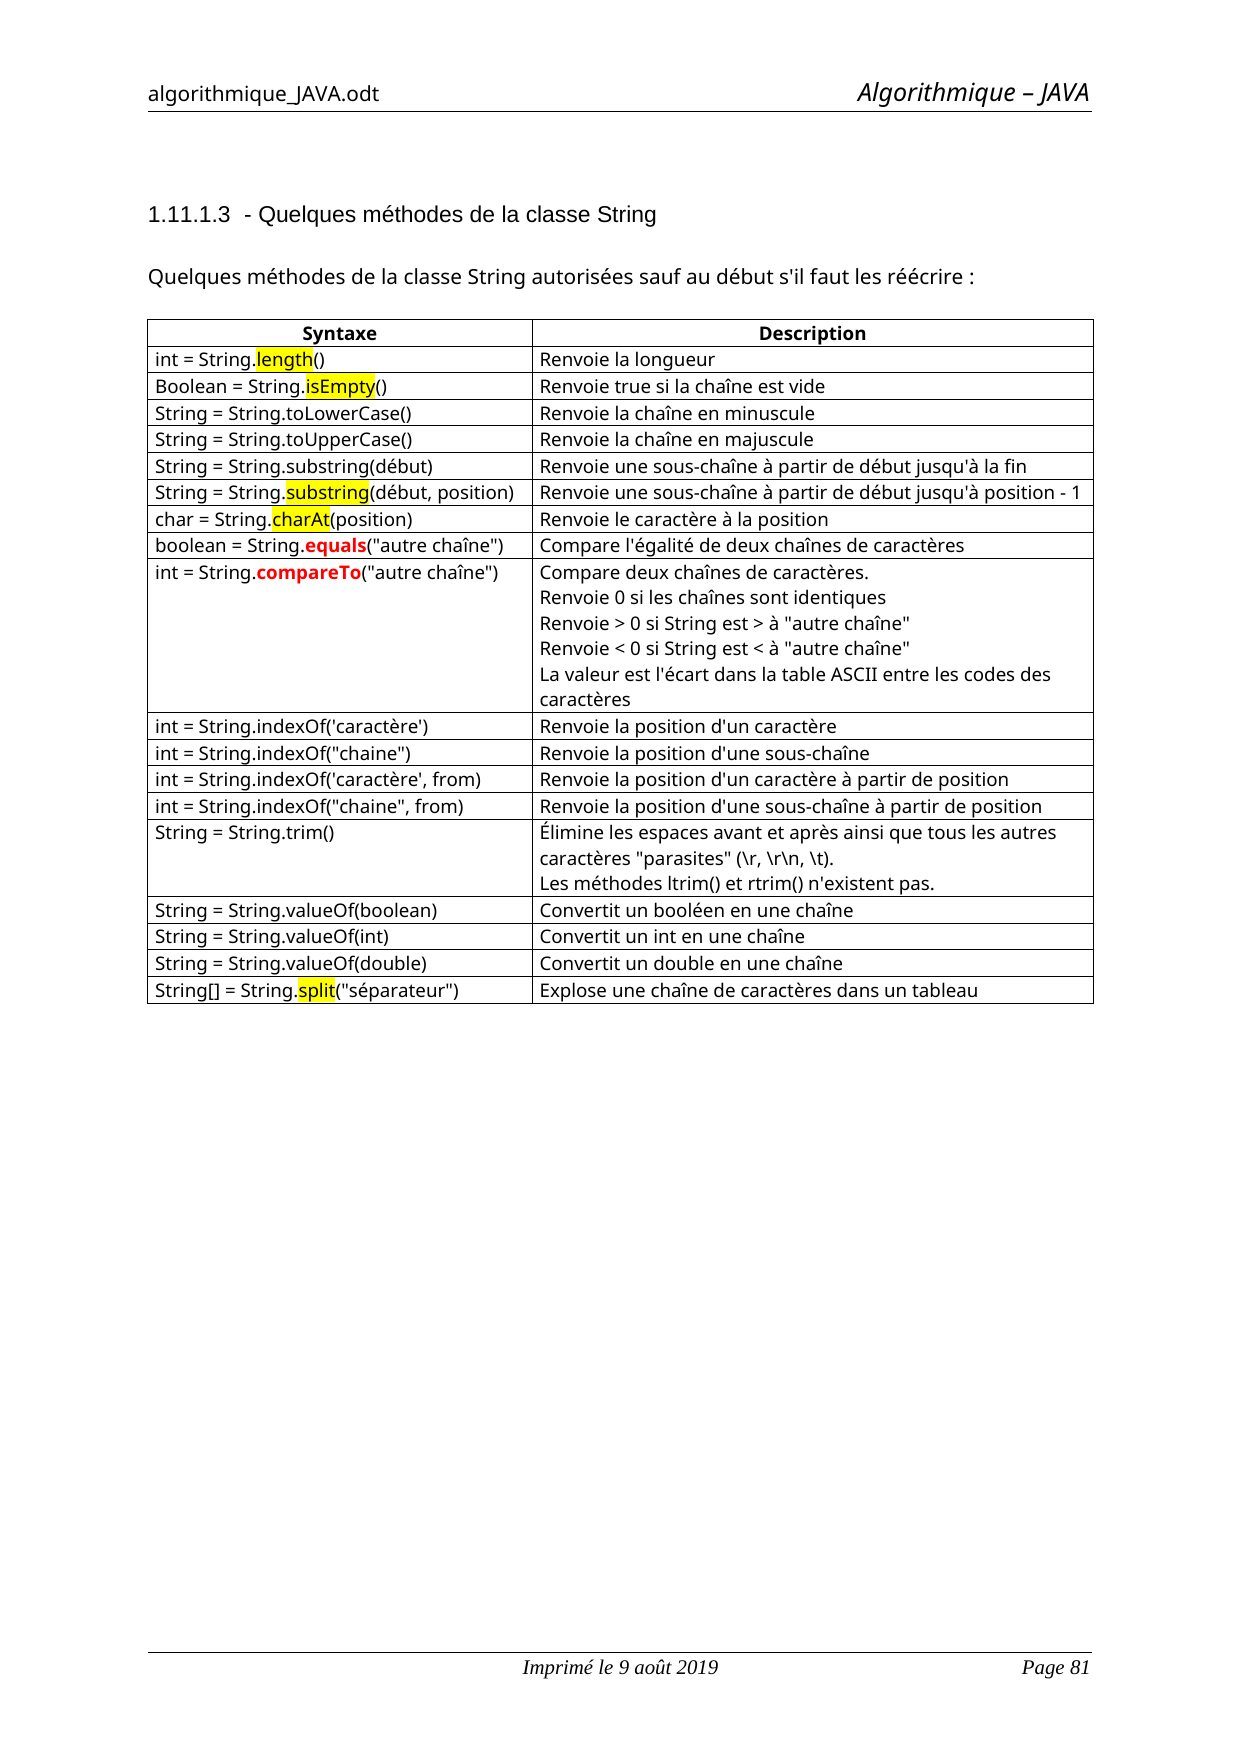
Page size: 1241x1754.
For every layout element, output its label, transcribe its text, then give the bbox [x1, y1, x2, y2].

table_cell Convertit un int en une chaîne [533, 924, 1093, 949]
table_cell Renvoie la position d'une sous-chaîne [533, 740, 1093, 765]
table_cell Compare deux chaînes de caractères. Renvoie 0 si les chaînes sont identiques Renvoie > 0 si String est > à "autre chaîne" Renvoie < 0 si String est < à "autre chaîne" La valeur est l'écart dans la table ASCII entre les codes des caractères [533, 559, 1093, 712]
table_cell String = String.trim() [148, 820, 532, 896]
table_cell Explose une chaîne de caractères dans un tableau [533, 977, 1093, 1002]
table_cell Renvoie une sous-chaîne à partir de début jusqu'à position - 1 [533, 480, 1093, 505]
table_cell String = String.substring(début, position) [148, 480, 532, 505]
table_cell char = String.charAt(position) [148, 506, 532, 532]
table_cell Renvoie une sous-chaîne à partir de début jusqu'à la fin [533, 453, 1093, 478]
table_cell int = String.length() [148, 347, 532, 372]
table_cell Renvoie la position d'une sous-chaîne à partir de position [533, 793, 1093, 818]
table_cell String = String.valueOf(int) [148, 924, 532, 949]
table_cell String = String.valueOf(double) [148, 950, 532, 976]
table_cell String = String.toLowerCase() [148, 400, 532, 425]
table_cell Renvoie la chaîne en minuscule [533, 400, 1093, 425]
subtitle - Quelques méthodes de la classe String [148, 201, 1092, 227]
table_cell String = String.toUpperCase() [148, 426, 532, 452]
table_cell Renvoie la longueur [533, 347, 1093, 372]
table_cell Élimine les espaces avant et après ainsi que tous les autres caractères "parasites" (\r, \r\n, \t). Les méthodes ltrim() et rtrim() n'existent pas. [533, 820, 1093, 896]
table_cell Compare l'égalité de deux chaînes de caractères [533, 533, 1093, 558]
table_cell Renvoie la position d'un caractère à partir de position [533, 766, 1093, 792]
table_cell int = String.indexOf("chaine", from) [148, 793, 532, 818]
table_cell int = String.indexOf('caractère', from) [148, 766, 532, 792]
text Quelques méthodes de la classe String autorisées sauf au début s'il faut les réécrire : [148, 262, 1092, 291]
table_cell String = String.substring(début) [148, 453, 532, 478]
table_cell int = String.indexOf("chaine") [148, 740, 532, 765]
table_cell String = String.valueOf(boolean) [148, 897, 532, 923]
table_cell String[] = String.split("séparateur") [148, 977, 532, 1002]
table_cell int = String.compareTo("autre chaîne") [148, 559, 532, 712]
table_cell Renvoie true si la chaîne est vide [533, 373, 1093, 399]
table_header Syntaxe [148, 320, 532, 346]
table_cell Renvoie le caractère à la position [533, 506, 1093, 532]
table_cell int = String.indexOf('caractère') [148, 713, 532, 739]
table_cell Convertit un booléen en une chaîne [533, 897, 1093, 923]
table_header Description [533, 320, 1093, 346]
table_cell boolean = String.equals("autre chaîne") [148, 533, 532, 558]
table_cell Renvoie la position d'un caractère [533, 713, 1093, 739]
table_cell Convertit un double en une chaîne [533, 950, 1093, 976]
table_cell Renvoie la chaîne en majuscule [533, 426, 1093, 452]
table_cell Boolean = String.isEmpty() [148, 373, 532, 399]
